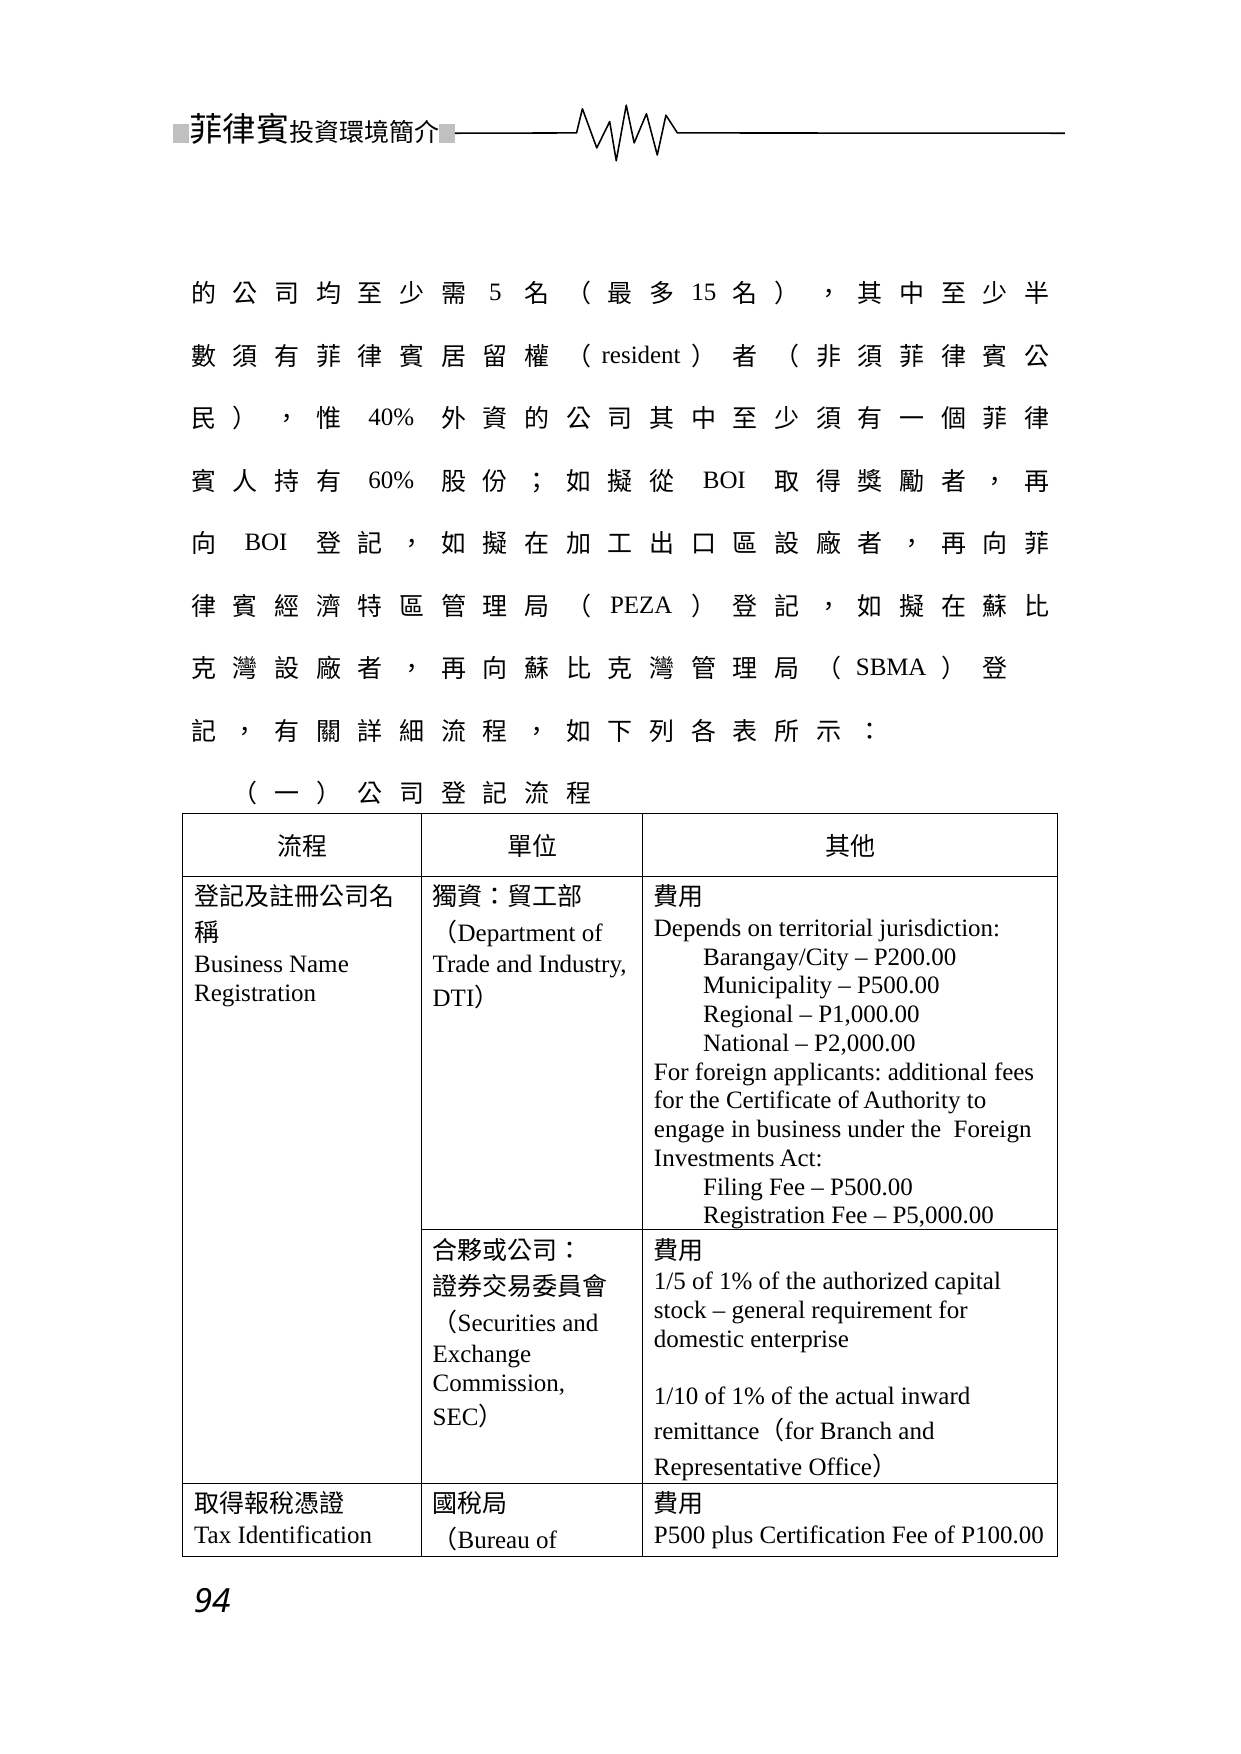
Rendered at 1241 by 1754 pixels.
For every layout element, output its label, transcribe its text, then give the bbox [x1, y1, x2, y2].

text （一）公司登記流程 [207, 750, 1058, 813]
table_cell 費用 Depends on territorial jurisdiction: Barangay/City – P200.00 Municipality – P500.00 Regional – P1,000.00 National – P2,000.00 For foreign applicants: additional fees for the Certificate of Authority to engage in business under the Foreign Investments Act: Filing Fee – P500.00 Registration Fee – P5,000.00 [643, 877, 1057, 1229]
table_header 其他 [643, 814, 1057, 876]
table_cell 費用 P500 plus Certification Fee of P100.00 [643, 1484, 1057, 1556]
table_cell 費用 1/5 of 1% of the authorized capital stock – general requirement for domestic enterprise 1/10 of 1% of the actual inward remittance（for Branch and Representative Office） [643, 1230, 1057, 1483]
table_cell 合夥或公司： 證券交易委員會 （Securities and Exchange Commission, SEC） [422, 1230, 642, 1483]
table_cell 取得報稅憑證 Tax Identification [183, 1484, 421, 1556]
table_cell 登記及註冊公司名稱 Business Name Registration [183, 877, 421, 1483]
table_cell 國稅局 （Bureau of [422, 1484, 642, 1556]
text 的公司均至少需5名（最多15名），其中至少半數須有菲律賓居留權（resident）者（非須菲律賓公民），惟40%外資的公司其中至少須有一個菲律賓人持有60%股份；如擬從BOI取得獎勵者，再向BOI登記，如擬在加工出口區設廠者，再向菲律賓經濟特區管理局（PEZA）登記，如擬在蘇比克灣設廠者，再向蘇比克灣管理局（SBMA）登記，有關詳細流程，如下列各表所示： [183, 250, 1058, 750]
table_cell 獨資：貿工部 （Department of Trade and Industry, DTI） [422, 877, 642, 1229]
table_header 單位 [422, 814, 642, 876]
table_header 流程 [183, 814, 421, 876]
